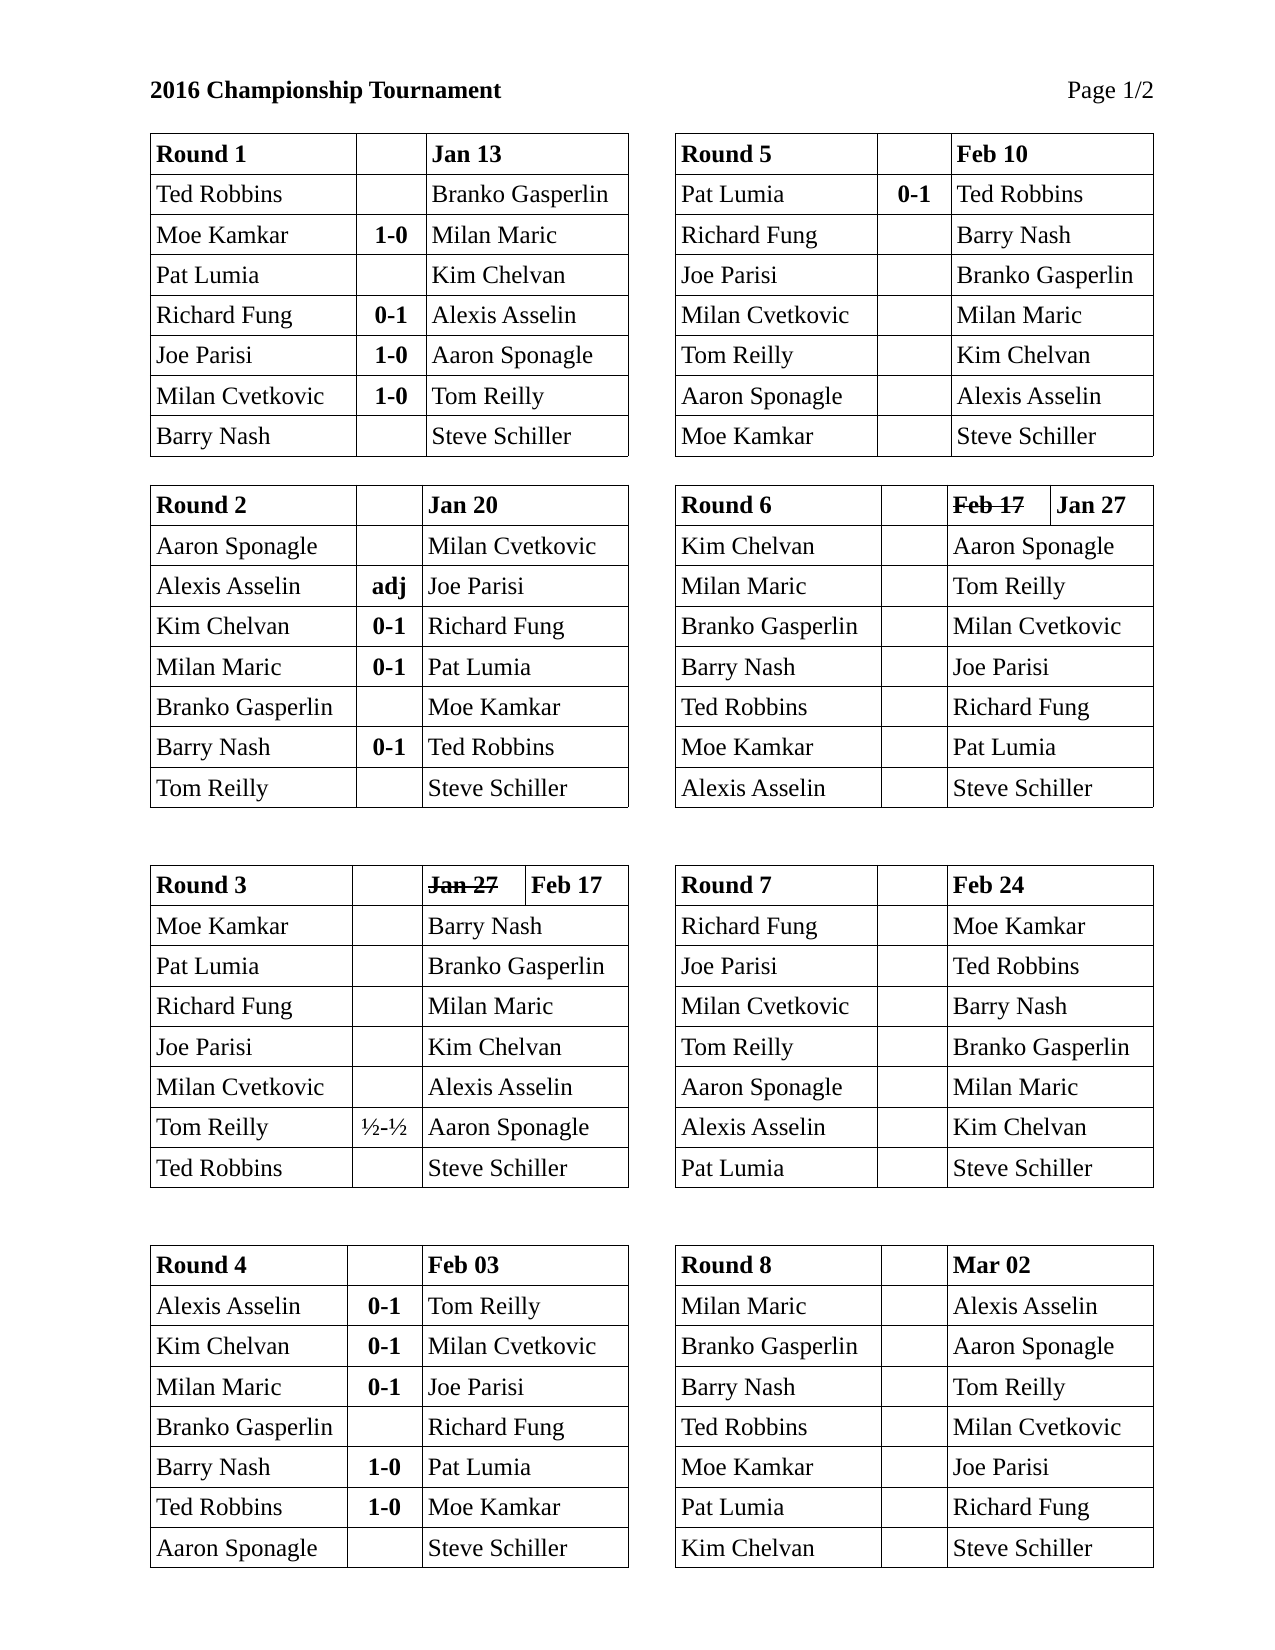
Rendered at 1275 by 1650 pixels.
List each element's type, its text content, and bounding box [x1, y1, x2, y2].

table_cell [878, 336, 951, 375]
table_header [882, 486, 947, 525]
table_cell Milan Cvetkovic [676, 987, 877, 1026]
table_cell Milan Maric [952, 296, 1153, 335]
table_cell Joe Parisi [151, 1027, 352, 1066]
table_cell Richard Fung [676, 906, 877, 945]
table_cell [882, 1407, 947, 1446]
table_cell Steve Schiller [427, 416, 628, 456]
table_cell Alexis Asselin [676, 768, 881, 807]
table_header Jan 27 [423, 866, 525, 905]
table_cell [882, 768, 947, 807]
table_cell [882, 566, 947, 606]
table_header [353, 866, 422, 905]
table_cell 0-1 [357, 727, 422, 767]
table_cell [348, 1528, 422, 1567]
table_cell 1-0 [357, 376, 426, 415]
table_cell Richard Fung [151, 296, 356, 335]
table_cell Ted Robbins [948, 946, 1153, 986]
table_header Mar 02 [948, 1246, 1153, 1285]
table_cell Ted Robbins [676, 687, 881, 726]
table_cell adj [357, 566, 422, 606]
table_cell Joe Parisi [151, 336, 356, 375]
table_cell Pat Lumia [948, 727, 1153, 767]
table_cell Alexis Asselin [676, 1108, 877, 1147]
table_cell Alexis Asselin [952, 376, 1153, 415]
table_header Feb 24 [948, 866, 1153, 905]
table_header Round 7 [676, 866, 877, 905]
table_cell Milan Maric [151, 1367, 347, 1406]
table_cell Ted Robbins [423, 727, 628, 767]
table_cell Milan Cvetkovic [676, 296, 877, 335]
table_cell Steve Schiller [423, 768, 628, 807]
table_cell Kim Chelvan [151, 607, 356, 646]
table_cell Richard Fung [423, 1407, 628, 1446]
table_cell Milan Maric [423, 987, 628, 1026]
table_cell Kim Chelvan [151, 1326, 347, 1366]
table_cell 0-1 [348, 1286, 422, 1325]
table_cell [878, 906, 947, 945]
table_cell Ted Robbins [151, 1488, 347, 1527]
table_header Round 4 [151, 1246, 347, 1285]
table_cell Joe Parisi [676, 946, 877, 986]
table_cell Ted Robbins [952, 175, 1153, 214]
table_cell [353, 946, 422, 986]
table_cell [357, 768, 422, 807]
table_cell Milan Maric [151, 647, 356, 686]
table_cell Alexis Asselin [427, 296, 628, 335]
table_cell Barry Nash [948, 987, 1153, 1026]
table_cell [878, 946, 947, 986]
table_cell Pat Lumia [423, 647, 628, 686]
table_cell [882, 1367, 947, 1406]
table_cell Joe Parisi [948, 647, 1153, 686]
table_cell Tom Reilly [151, 1108, 352, 1147]
table_cell 0-1 [348, 1326, 422, 1366]
table_cell Pat Lumia [423, 1447, 628, 1487]
table_cell Steve Schiller [952, 416, 1153, 456]
table_cell Moe Kamkar [423, 1488, 628, 1527]
table_cell [878, 215, 951, 254]
table_cell Alexis Asselin [151, 566, 356, 606]
table_cell Richard Fung [676, 215, 877, 254]
table_header Feb 17 [526, 866, 628, 905]
table_cell Ted Robbins [151, 175, 356, 214]
table_cell 0-1 [357, 607, 422, 646]
table_cell [353, 906, 422, 945]
table_header Jan 20 [423, 486, 628, 525]
table_cell [357, 416, 426, 456]
table_cell Aaron Sponagle [151, 526, 356, 565]
table_cell [878, 1108, 947, 1147]
table_cell Moe Kamkar [151, 906, 352, 945]
table_header Round 8 [676, 1246, 881, 1285]
table_cell [357, 175, 426, 214]
table_cell Tom Reilly [151, 768, 356, 807]
table_cell Milan Cvetkovic [948, 607, 1153, 646]
table_cell Kim Chelvan [676, 1528, 881, 1567]
table_cell Richard Fung [948, 687, 1153, 726]
table_cell Joe Parisi [423, 1367, 628, 1406]
table_cell Milan Maric [427, 215, 628, 254]
table_cell Barry Nash [423, 906, 628, 945]
table_cell [882, 1488, 947, 1527]
table_cell Aaron Sponagle [676, 1067, 877, 1107]
table_cell [357, 255, 426, 294]
table_cell Barry Nash [151, 727, 356, 767]
table_cell Branko Gasperlin [676, 1326, 881, 1366]
table_cell 0-1 [357, 647, 422, 686]
table_cell [882, 1286, 947, 1325]
table_cell Barry Nash [151, 1447, 347, 1487]
table_cell Steve Schiller [423, 1528, 628, 1567]
table_cell Moe Kamkar [676, 1447, 881, 1487]
table_cell [882, 1528, 947, 1567]
table_cell Steve Schiller [948, 1528, 1153, 1567]
table_cell Aaron Sponagle [427, 336, 628, 375]
table_cell 1-0 [357, 215, 426, 254]
table_cell [878, 1027, 947, 1066]
table_cell [878, 987, 947, 1026]
table_header [348, 1246, 422, 1285]
table_cell Tom Reilly [423, 1286, 628, 1325]
table_cell Steve Schiller [423, 1148, 628, 1187]
table_cell 0-1 [878, 175, 951, 214]
table_cell Barry Nash [676, 1367, 881, 1406]
table_cell Branko Gasperlin [948, 1027, 1153, 1066]
table_cell Tom Reilly [676, 1027, 877, 1066]
table_cell [882, 526, 947, 565]
table_cell [357, 526, 422, 565]
table_cell [882, 1447, 947, 1487]
table_cell [357, 687, 422, 726]
table_cell Tom Reilly [948, 1367, 1153, 1406]
table_cell Branko Gasperlin [676, 607, 881, 646]
table_cell Moe Kamkar [151, 215, 356, 254]
table_header Jan 13 [427, 134, 628, 173]
table_cell Joe Parisi [423, 566, 628, 606]
table_header Feb 03 [423, 1246, 628, 1285]
table_header Feb 10 [952, 134, 1153, 173]
table_header Feb 17 [948, 486, 1050, 525]
table_cell [878, 1067, 947, 1107]
table_header [878, 134, 951, 173]
table_cell Joe Parisi [948, 1447, 1153, 1487]
table_header Round 2 [151, 486, 356, 525]
table_cell [353, 1067, 422, 1107]
table_header [878, 866, 947, 905]
table_cell [882, 1326, 947, 1366]
table_cell Richard Fung [423, 607, 628, 646]
table_header [882, 1246, 947, 1285]
table_cell Alexis Asselin [151, 1286, 347, 1325]
table_cell Milan Cvetkovic [423, 1326, 628, 1366]
table_cell Alexis Asselin [948, 1286, 1153, 1325]
table_cell Aaron Sponagle [423, 1108, 628, 1147]
table_cell Pat Lumia [151, 255, 356, 294]
table_cell Kim Chelvan [423, 1027, 628, 1066]
table_cell [353, 1027, 422, 1066]
table_cell Richard Fung [948, 1488, 1153, 1527]
table_cell Aaron Sponagle [151, 1528, 347, 1567]
table_cell Pat Lumia [676, 175, 877, 214]
table_cell Branko Gasperlin [151, 1407, 347, 1446]
table_cell Milan Maric [948, 1067, 1153, 1107]
table_cell Moe Kamkar [676, 416, 877, 456]
table_cell Milan Cvetkovic [151, 376, 356, 415]
table_cell [878, 255, 951, 294]
table_cell Alexis Asselin [423, 1067, 628, 1107]
table_cell Milan Cvetkovic [423, 526, 628, 565]
table_cell [353, 1148, 422, 1187]
table_header [357, 486, 422, 525]
table_cell Moe Kamkar [948, 906, 1153, 945]
table_cell 1-0 [348, 1447, 422, 1487]
table_cell [348, 1407, 422, 1446]
table_cell Branko Gasperlin [423, 946, 628, 986]
table_cell [353, 987, 422, 1026]
table_cell Kim Chelvan [948, 1108, 1153, 1147]
table_cell Steve Schiller [948, 1148, 1153, 1187]
table_cell Kim Chelvan [427, 255, 628, 294]
table_cell Moe Kamkar [676, 727, 881, 767]
table_cell 0-1 [348, 1367, 422, 1406]
table_cell Joe Parisi [676, 255, 877, 294]
table_cell Kim Chelvan [952, 336, 1153, 375]
table_cell Branko Gasperlin [427, 175, 628, 214]
table_header Round 1 [151, 134, 356, 173]
table_cell [878, 296, 951, 335]
table_cell Barry Nash [676, 647, 881, 686]
table_cell [882, 727, 947, 767]
table_cell Richard Fung [151, 987, 352, 1026]
table_header [357, 134, 426, 173]
table_cell Barry Nash [151, 416, 356, 456]
table_cell Steve Schiller [948, 768, 1153, 807]
table_cell [878, 416, 951, 456]
table_cell 1-0 [348, 1488, 422, 1527]
table_cell Milan Cvetkovic [151, 1067, 352, 1107]
table_cell [878, 1148, 947, 1187]
table_cell Tom Reilly [676, 336, 877, 375]
table_cell [882, 687, 947, 726]
table_cell Barry Nash [952, 215, 1153, 254]
table_cell Moe Kamkar [423, 687, 628, 726]
table_cell [882, 607, 947, 646]
table_cell Milan Maric [676, 1286, 881, 1325]
table_cell Aaron Sponagle [948, 526, 1153, 565]
table_cell Ted Robbins [676, 1407, 881, 1446]
table_cell Ted Robbins [151, 1148, 352, 1187]
table_cell Tom Reilly [948, 566, 1153, 606]
table_cell Aaron Sponagle [948, 1326, 1153, 1366]
table_cell Pat Lumia [676, 1148, 877, 1187]
table_header Jan 27 [1051, 486, 1153, 525]
table_header Round 3 [151, 866, 352, 905]
table_cell ½-½ [353, 1108, 422, 1147]
table_cell 0-1 [357, 296, 426, 335]
table_cell 1-0 [357, 336, 426, 375]
table_cell Pat Lumia [676, 1488, 881, 1527]
table_cell Kim Chelvan [676, 526, 881, 565]
table_cell Pat Lumia [151, 946, 352, 986]
table_cell Milan Maric [676, 566, 881, 606]
table_cell Tom Reilly [427, 376, 628, 415]
table_cell Milan Cvetkovic [948, 1407, 1153, 1446]
table_cell [878, 376, 951, 415]
table_header Round 5 [676, 134, 877, 173]
table_cell Aaron Sponagle [676, 376, 877, 415]
table_header Round 6 [676, 486, 881, 525]
table_cell Branko Gasperlin [151, 687, 356, 726]
table_cell Branko Gasperlin [952, 255, 1153, 294]
table_cell [882, 647, 947, 686]
